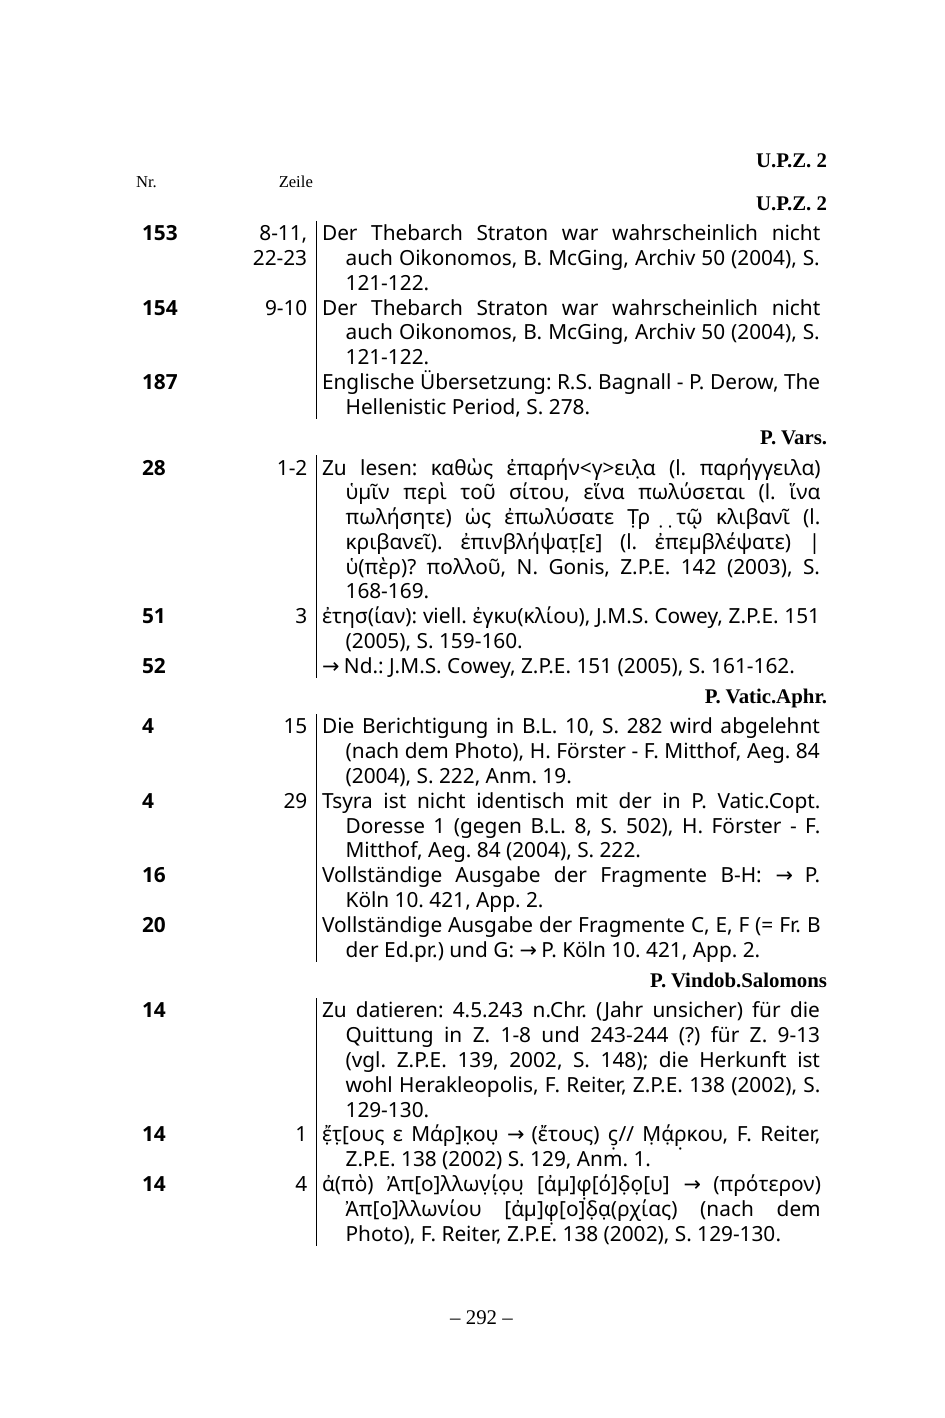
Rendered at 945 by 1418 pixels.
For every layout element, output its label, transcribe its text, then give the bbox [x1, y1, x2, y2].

table_header Zu datieren: 4.5.243 n.Chr. (Jahr unsicher) für die Quittung in Z. 1-8 und 243-244 (?) für Z. 9-13 (vgl. Z.P.E. 139, 2002, S. 148); die Herkunft ist wohl Herakleopolis, F. Reiter, Z.P.E. 138 (2002), S. 129-130. [317, 998, 827, 1122]
table_cell [224, 863, 316, 912]
table_cell Vollständige Ausgabe der Fragmente B-H: → P. Köln 10. 421, App. 2. [317, 863, 827, 912]
table_cell 52 [136, 654, 224, 678]
table_header 15 [224, 714, 316, 788]
table_cell ἔ̣τ̣[ους ε Μάρ]κ̣ου̣ → (ἔτους) ϛ̣// Μ̣ά̣ρ̣κου, F. Reiter, Z.P.E. 138 (2002) S. 129, Anm. 1. [317, 1122, 827, 1172]
table_cell 187 [136, 370, 224, 419]
table_cell Tsyra ist nicht identisch mit der in P. Vatic.Copt. Doresse 1 (gegen B.L. 8, S. 502), H. Förster - F. Mitthof, Aeg. 84 (2004), S. 222. [317, 789, 827, 863]
table_header Zu lesen: καθὼς ἐπαρήν<γ>ειλ̣α (l. παρήγγειλα) ὑμῖν περὶ τοῦ σίτου, εἵνα πωλύσεται (l. ἵνα πωλήσητε) ὡς ἐπωλύσατε Τ̣ρ ̣ ̣τῷ κλιβανῖ (l. κριβανεῖ). ἐπινβλήψατ̣[ε] (l. ἐπεμβλέψατε) | ὑ(πὲρ)? πολλοῦ, N. Gonis, Z.P.E. 142 (2003), S. 168-169. [317, 455, 827, 604]
table_cell 4 [136, 789, 224, 863]
table_cell 29 [224, 789, 316, 863]
table_cell 1 [224, 1122, 316, 1172]
table_header 153 [136, 221, 224, 295]
table_header 8-11, 22-23 [224, 221, 316, 295]
table_header Die Berichtigung in B.L. 10, S. 282 wird abgelehnt (nach dem Photo), H. Förster - F. Mitthof, Aeg. 84 (2004), S. 222, Anm. 19. [317, 714, 827, 788]
table_cell 4 [224, 1172, 316, 1246]
subtitle U.P.Z. 2 [136, 191, 827, 215]
table_cell 20 [136, 913, 224, 962]
table_cell Der Thebarch Straton war wahrscheinlich nicht auch Oikonomos, B. McGing, Archiv 50 (2004), S. 121-122. [317, 295, 827, 369]
table_header 14 [136, 998, 224, 1122]
table_cell 3 [224, 604, 316, 653]
table_cell 16 [136, 863, 224, 912]
table_cell [224, 370, 316, 419]
table_header 28 [136, 455, 224, 604]
table_header 1-2 [224, 455, 316, 604]
table_cell 51 [136, 604, 224, 653]
table_header Der Thebarch Straton war wahrscheinlich nicht auch Oikonomos, B. McGing, Archiv 50 (2004), S. 121-122. [317, 221, 827, 295]
subtitle P. Vars. [136, 425, 827, 449]
table_cell ἀ(πὸ) Ἀπ[ο]λλων̣ί̣ο̣υ̣ [ἀμ]φ̣[ό]δ̣ο̣[υ] → (πρότερον) Ἀπ[ο]λλωνίου [ἀμ]φ̣[ο]δ̣α̣(ρχίας) (nach dem Photo), F. Reiter, Z.P.E. 138 (2002), S. 129-130. [317, 1172, 827, 1246]
table_cell [224, 654, 316, 678]
table_cell 14 [136, 1122, 224, 1172]
subtitle P. Vindob.Salomons [136, 968, 827, 992]
table_cell 154 [136, 295, 224, 369]
table_header 4 [136, 714, 224, 788]
table_cell [224, 913, 316, 962]
table_cell ἐτησ(ίαν): viell. ἐγκυ(κλίου), J.M.S. Cowey, Z.P.E. 151 (2005), S. 159-160. [317, 604, 827, 653]
table_cell Vollständige Ausgabe der Fragmente C, E, F (= Fr. B der Ed.pr.) und G: → P. Köln 10. 421, App. 2. [317, 913, 827, 962]
table_cell → Nd.: J.M.S. Cowey, Z.P.E. 151 (2005), S. 161-162. [317, 654, 827, 678]
subtitle P. Vatic.Aphr. [136, 684, 827, 708]
table_cell 9-10 [224, 295, 316, 369]
table_header [224, 998, 316, 1122]
table_cell Englische Übersetzung: R.S. Bagnall - P. Derow, The Hellenistic Period, S. 278. [317, 370, 827, 419]
table_cell 14 [136, 1172, 224, 1246]
